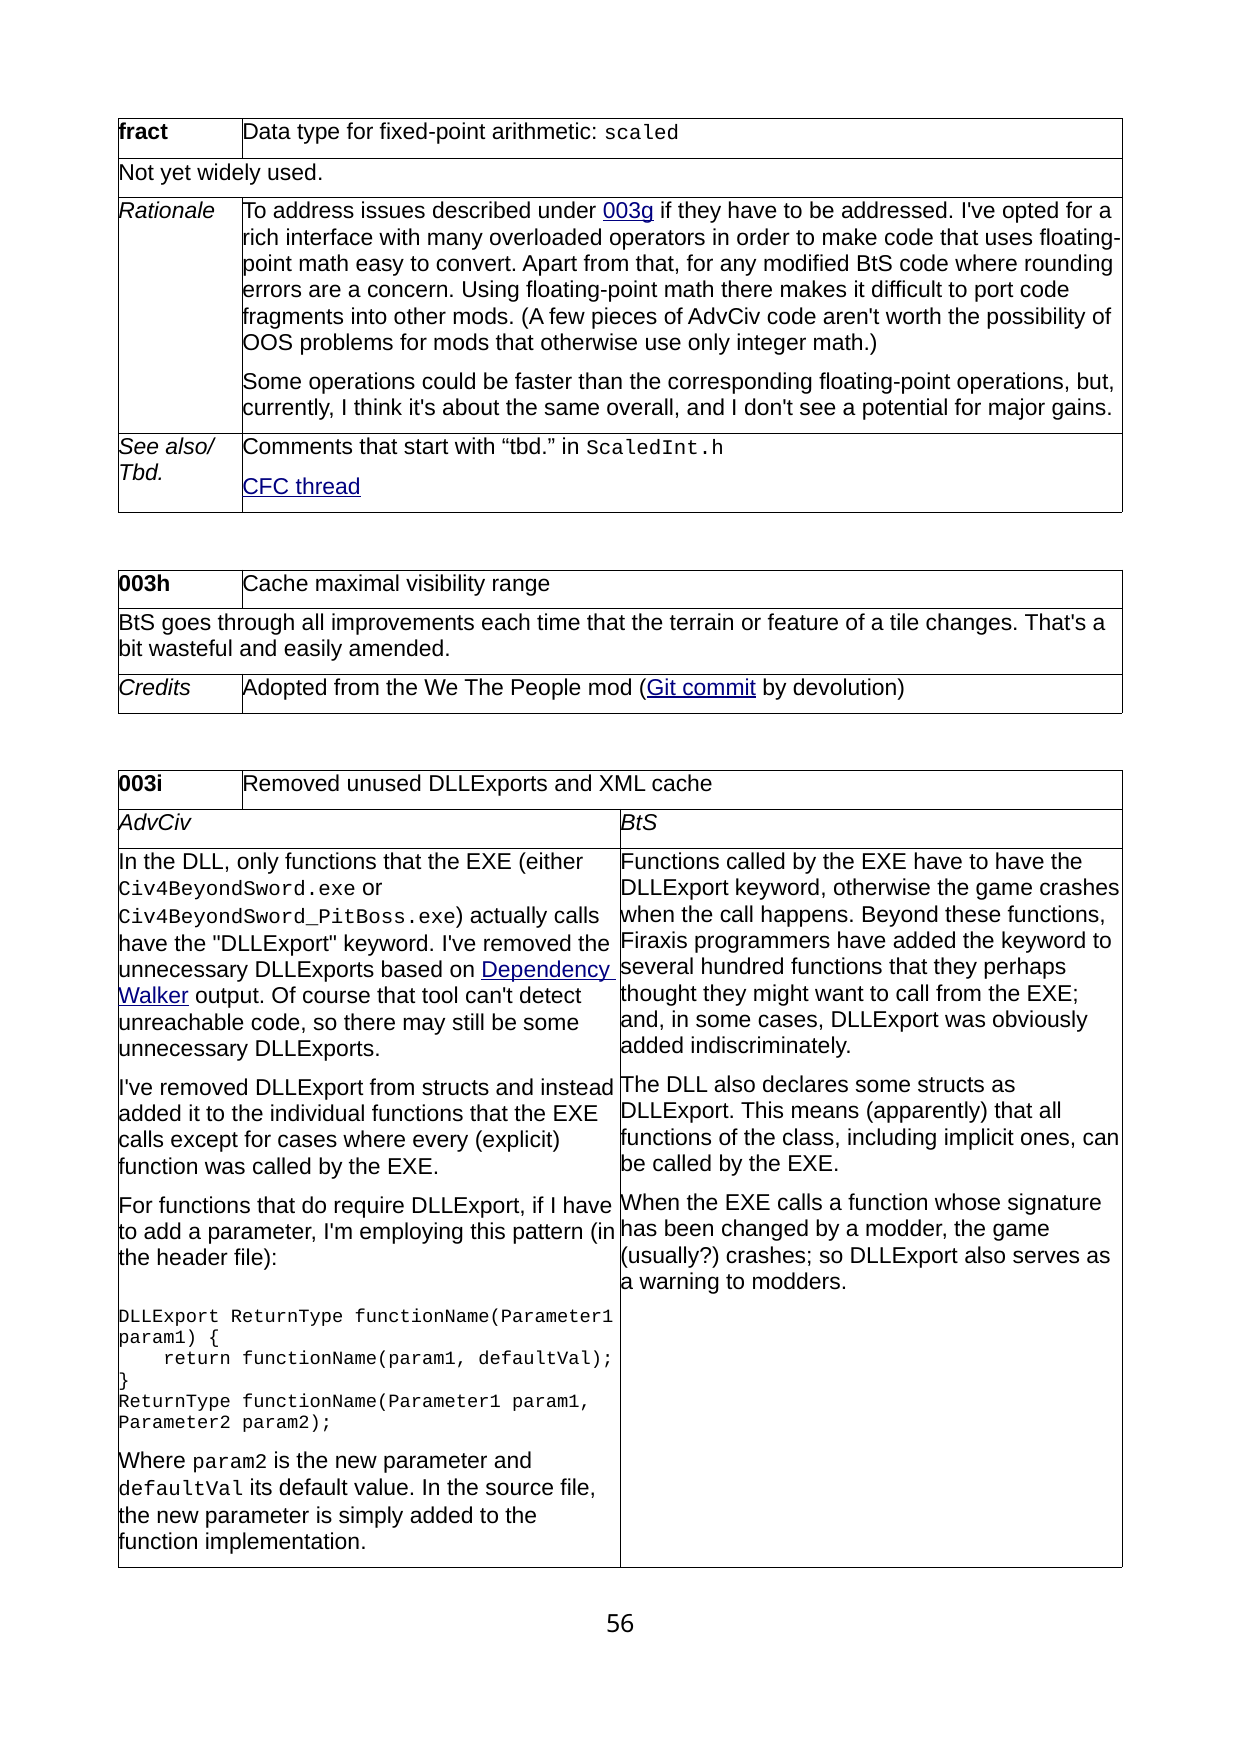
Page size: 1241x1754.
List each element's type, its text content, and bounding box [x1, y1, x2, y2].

table_cell BtS goes through all improvements each time that the terrain or feature of a tile changes. That's a bit wasteful and easily amended. [119, 609, 1122, 673]
table_cell Functions called by the EXE have to have the DLLExport keyword, otherwise the game crashes when the call happens. Beyond these functions, Firaxis programmers have added the keyword to several hundred functions that they perhaps thought they might want to call from the EXE; and, in some cases, DLLExport was obviously added indiscriminately. The DLL also declares some structs as DLLExport. This means (apparently) that all functions of the class, including implicit ones, can be called by the EXE. When the EXE calls a function whose signature has been changed by a modder, the game (usually?) crashes; so DLLExport also serves as a warning to modders. [621, 849, 1122, 1307]
table_header 003h [119, 571, 242, 608]
table_cell DLLExport ReturnType functionName(Parameter1 param1) { return functionName(param1, defaultVal); } ReturnType functionName(Parameter1 param1, Parameter2 param2); Where param2 is the new parameter and defaultVal its default value. In the source file, the new parameter is simply added to the function implementation. [119, 1307, 620, 1567]
table_header Data type for fixed-point arithmetic: scaled [243, 119, 1122, 158]
table_cell Rationale [119, 198, 242, 433]
table_cell Adopted from the We The People mod (Git commit by devolution) [243, 675, 1122, 712]
table_cell In the DLL, only functions that the EXE (either Civ4BeyondSword.exe or Civ4BeyondSword_PitBoss.exe) actually calls have the "DLLExport" keyword. I've removed the unnecessary DLLExports based on Dependency Walker output. Of course that tool can't detect unreachable code, so there may still be some unnecessary DLLExports. I've removed DLLExport from structs and instead added it to the individual functions that the EXE calls except for cases where every (explicit) function was called by the EXE. For functions that do require DLLExport, if I have to add a parameter, I'm employing this pattern (in the header file): [119, 849, 620, 1307]
table_cell Not yet widely used. [119, 159, 1122, 197]
table_header Cache maximal visibility range [243, 571, 1122, 608]
table_cell To address issues described under 003g if they have to be addressed. I've opted for a rich interface with many overloaded operators in order to make code that uses floating-point math easy to convert. Apart from that, for any modified BtS code where rounding errors are a concern. Using floating-point math there makes it difficult to port code fragments into other mods. (A few pieces of AdvCiv code aren't worth the possibility of OOS problems for mods that otherwise use only integer math.) Some operations could be faster than the corresponding floating-point operations, but, currently, I think it's about the same overall, and I don't see a potential for major gains. [243, 198, 1122, 433]
table_header Removed unused DLLExports and XML cache [243, 771, 1122, 809]
table_header fract [119, 119, 242, 158]
table_cell BtS [621, 810, 1122, 848]
table_header 003i [119, 771, 242, 809]
table_cell Credits [119, 675, 242, 712]
table_cell AdvCiv [119, 810, 620, 848]
table_cell See also/ Tbd. [119, 434, 242, 512]
table_cell [621, 1307, 1122, 1567]
table_cell Comments that start with “tbd.” in ScaledInt.h CFC thread [243, 434, 1122, 512]
